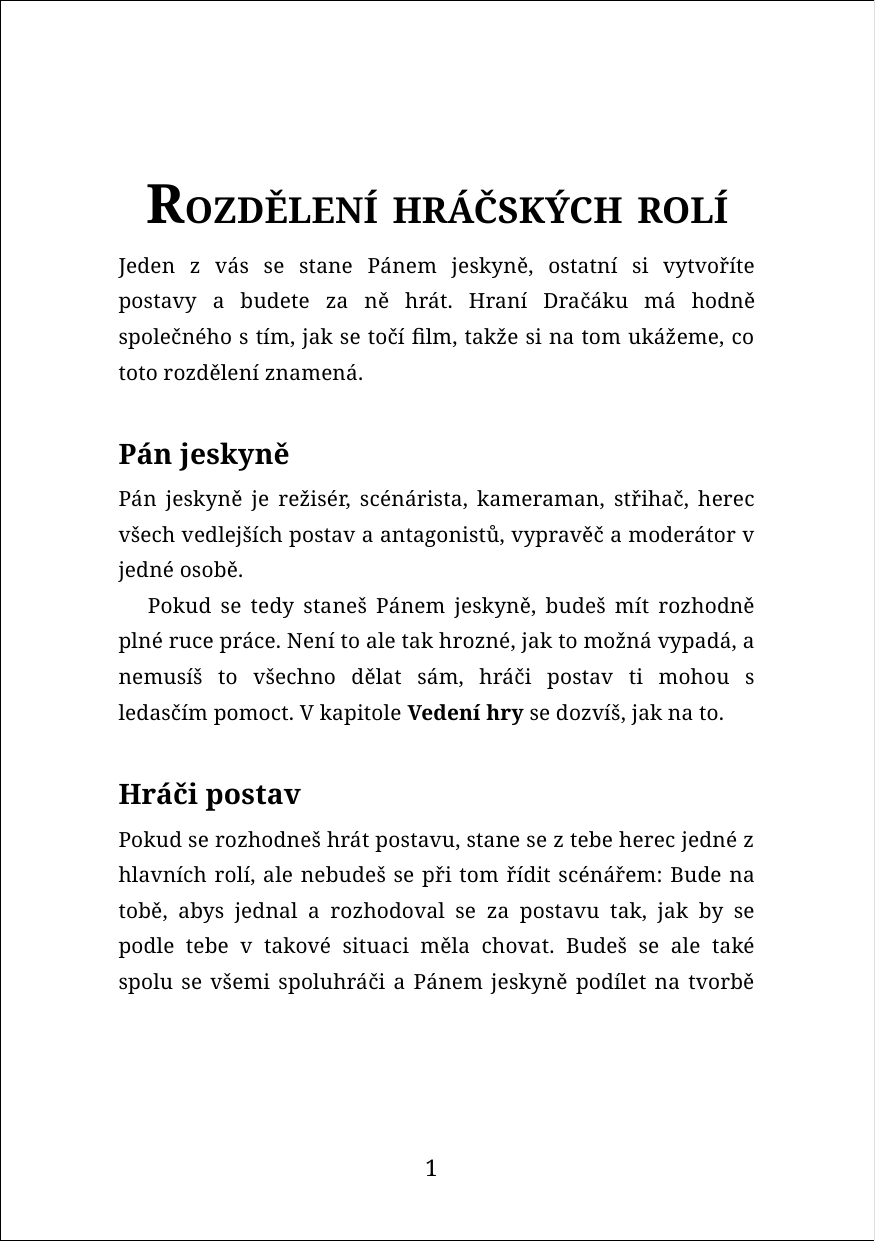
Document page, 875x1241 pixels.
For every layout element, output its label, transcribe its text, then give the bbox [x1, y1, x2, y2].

text Pán jeskyně je režisér, scénárista, kameraman, střihač, herec všech vedlejších postav a antagonistů, vypravěč a moderátor v jedné osobě. Pokud se tedy staneš Pánem jeskyně, budeš mít rozhodně plné ruce práce. Není to ale tak hrozné, jak to možná vypadá, a nemusíš to všechno dělat sám, hráči postav ti mohou s ledasčím pomoct. V kapitole Vedení hry se dozvíš, jak na to. [118, 484, 756, 726]
subtitle Hráči postav [118, 774, 756, 813]
text Jeden z vás se stane Pánem jeskyně, ostatní si vytvoříte postavy a budete za ně hrát. Hraní Dračáku má hodně společného s tím, jak se točí film, takže si na tom ukážeme, co toto rozdělení znamená. [118, 251, 756, 386]
subtitle Pán jeskyně [118, 434, 756, 473]
text Pokud se rozhodneš hrát postavu, stane se z tebe herec jedné z hlavních rolí, ale nebudeš se při tom řídit scénářem: Bude na tobě, abys jednal a rozhodoval se za postavu tak, jak by se podle tebe v takové situaci měla chovat. Budeš se ale také spolu se všemi spoluhráči a Pánem jeskyně podílet na tvorbě [118, 825, 756, 995]
subtitle Rozdělení hráčských rolí [118, 166, 756, 239]
